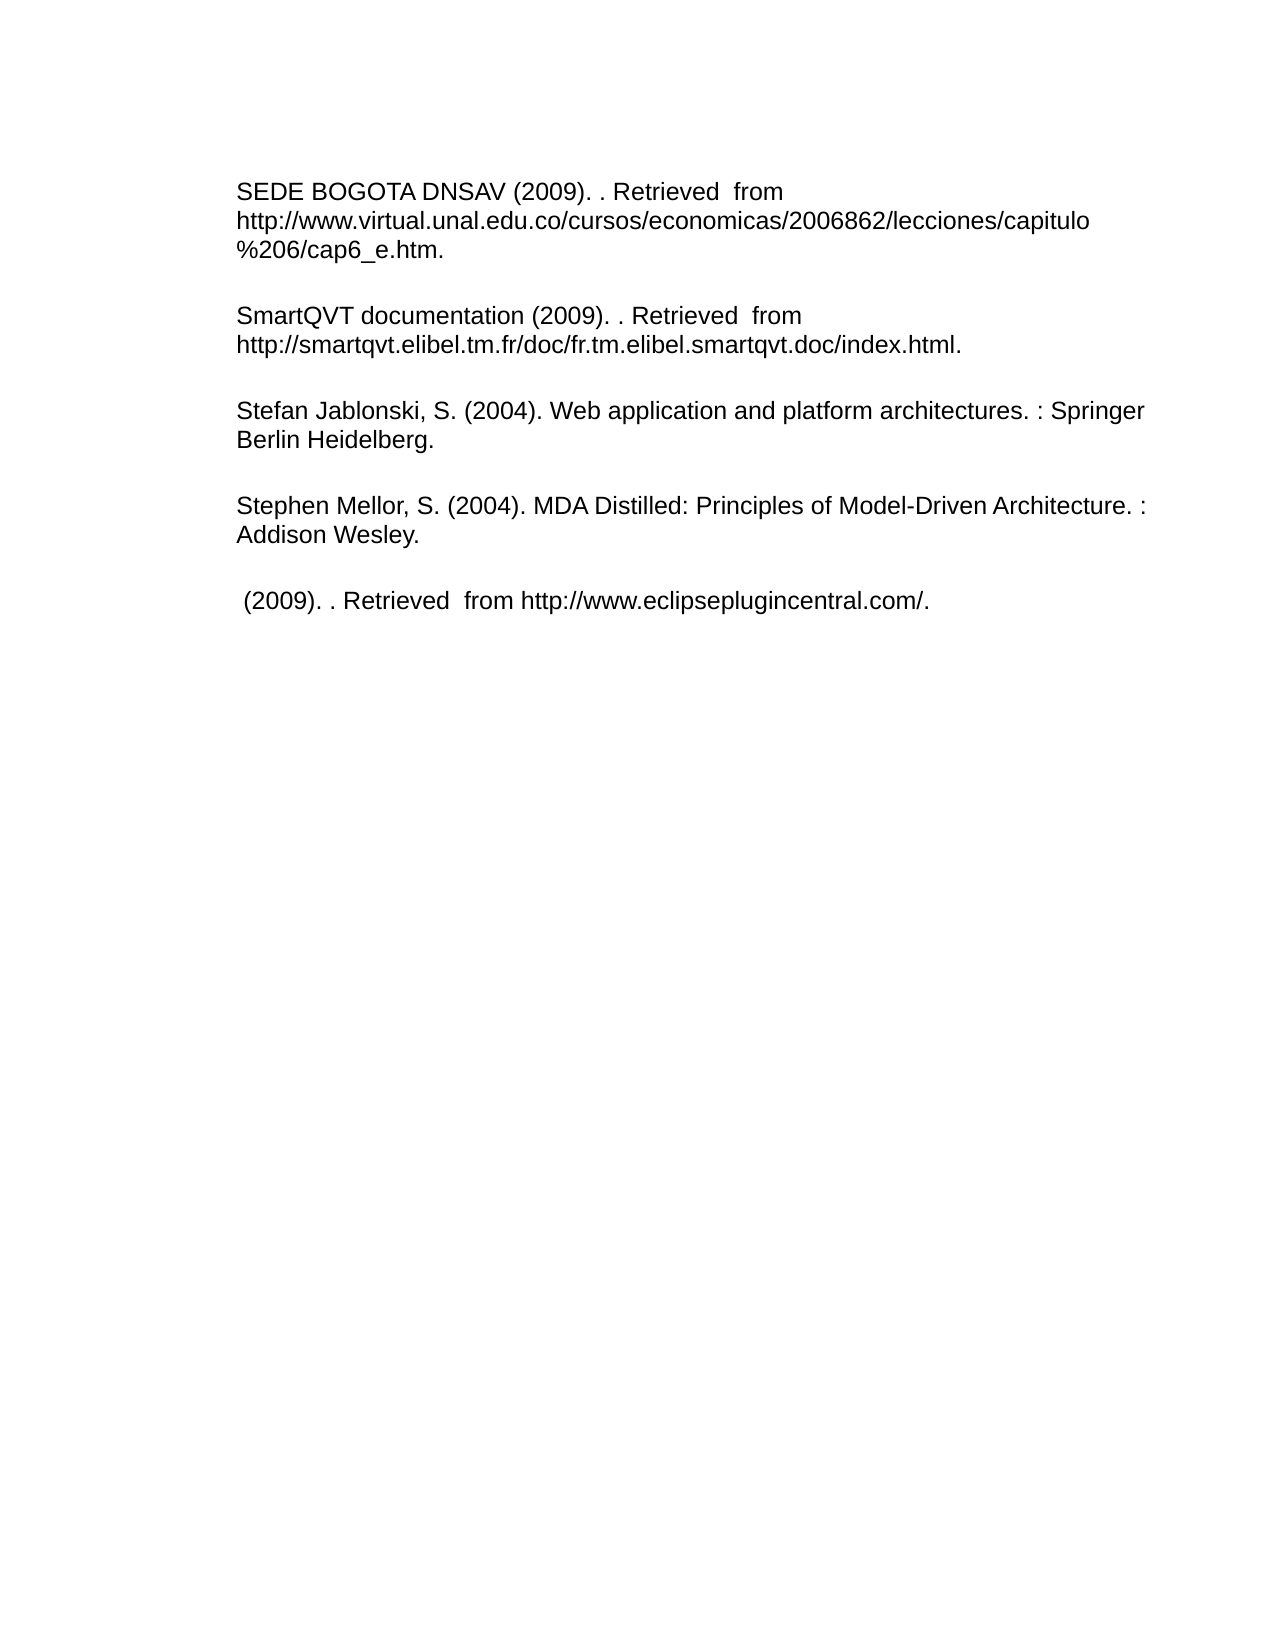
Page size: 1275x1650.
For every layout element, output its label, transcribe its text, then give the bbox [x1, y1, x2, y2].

text Stefan Jablonski, S. (2004). Web application and platform architectures. : Springer Berlin Heidelberg. [236, 396, 1157, 453]
text Stephen Mellor, S. (2004). MDA Distilled: Principles of Model-Driven Architecture. : Addison Wesley. [236, 491, 1157, 548]
text (2009). . Retrieved from http://www.eclipseplugincentral.com/. [236, 586, 1157, 615]
text SEDE BOGOTA DNSAV (2009). . Retrieved from http://www.virtual.unal.edu.co/cursos/economicas/2006862/lecciones/capitulo%206/cap6_e.htm. [236, 177, 1157, 263]
text SmartQVT documentation (2009). . Retrieved from http://smartqvt.elibel.tm.fr/doc/fr.tm.elibel.smartqvt.doc/index.html. [236, 301, 1157, 358]
